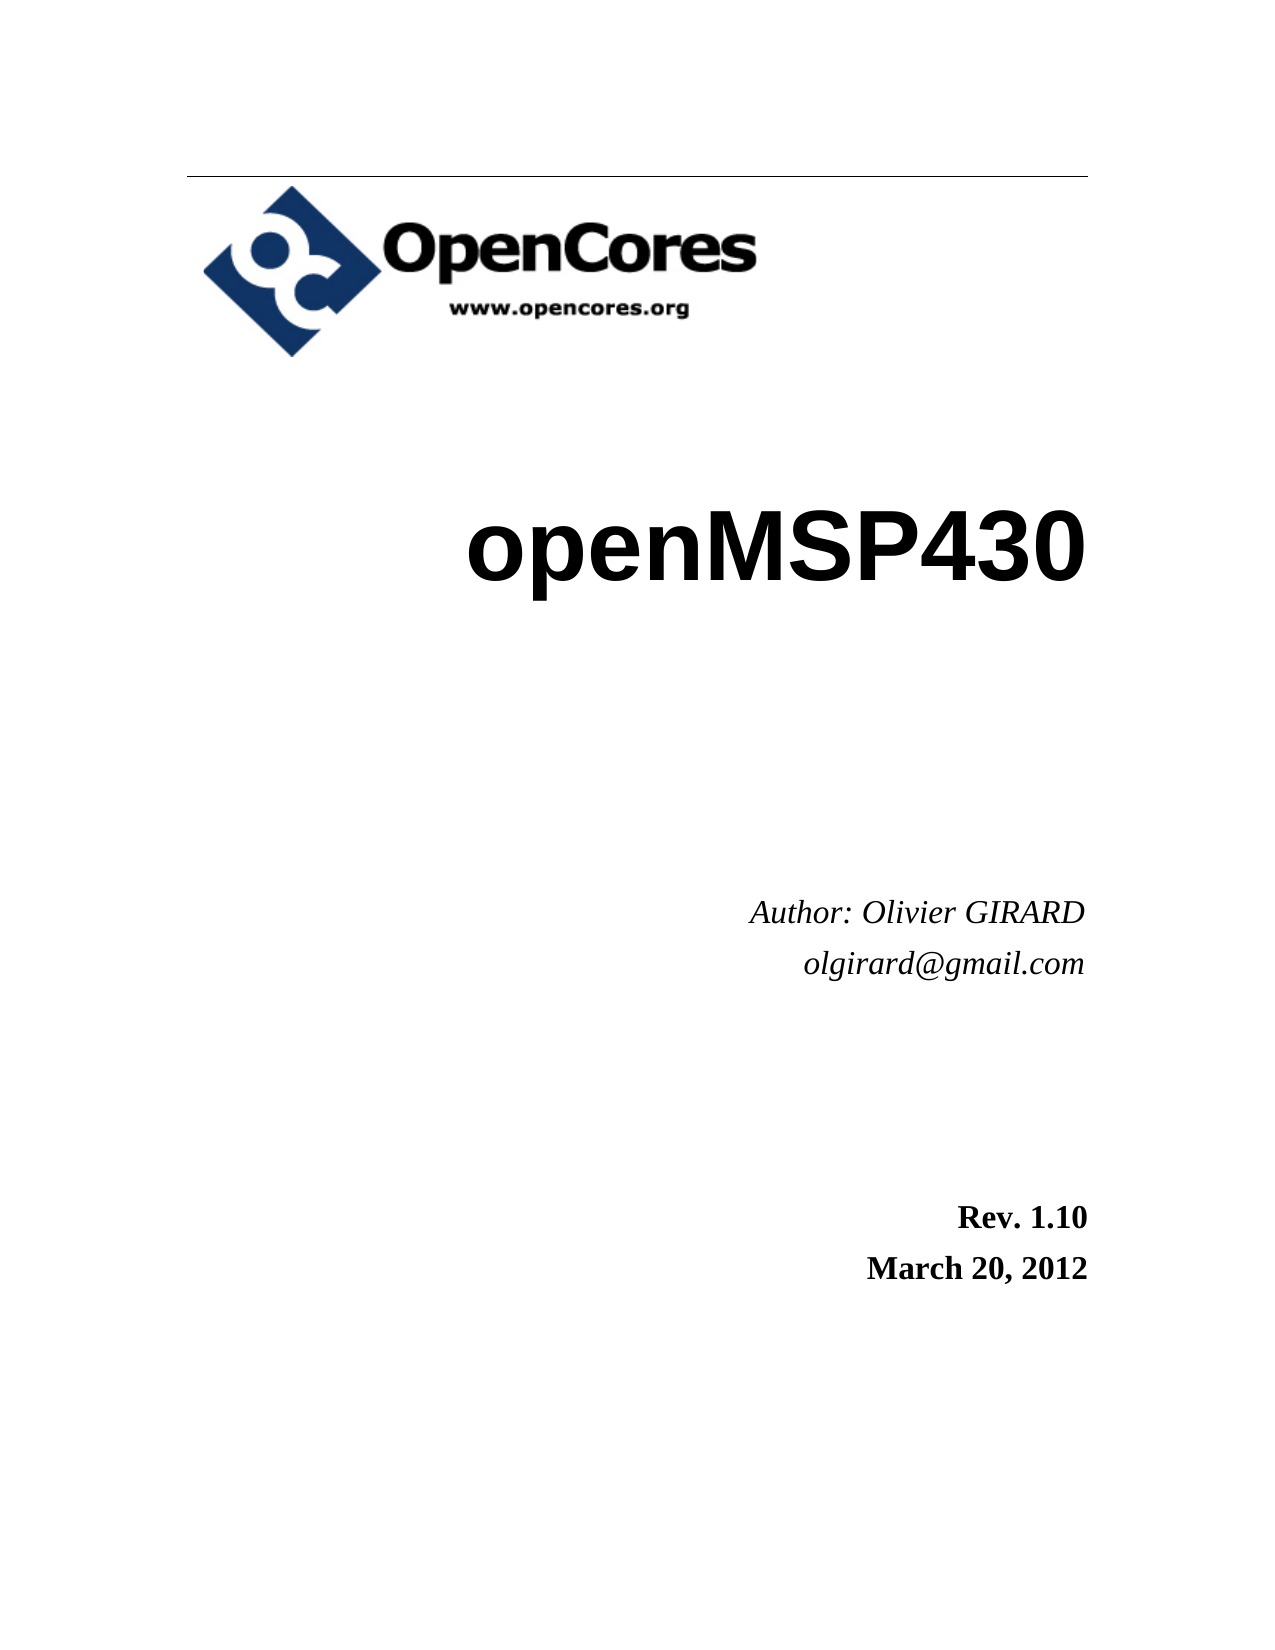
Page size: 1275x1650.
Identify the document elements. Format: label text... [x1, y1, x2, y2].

text Rev. 1.10 [187, 1197, 1088, 1236]
picture [203, 186, 757, 357]
text olgirard@gmail.com [187, 943, 1088, 981]
text March 20, 2012 [187, 1248, 1088, 1286]
text Author: Olivier GIRARD [187, 892, 1088, 931]
title openMSP430 [187, 486, 1088, 601]
